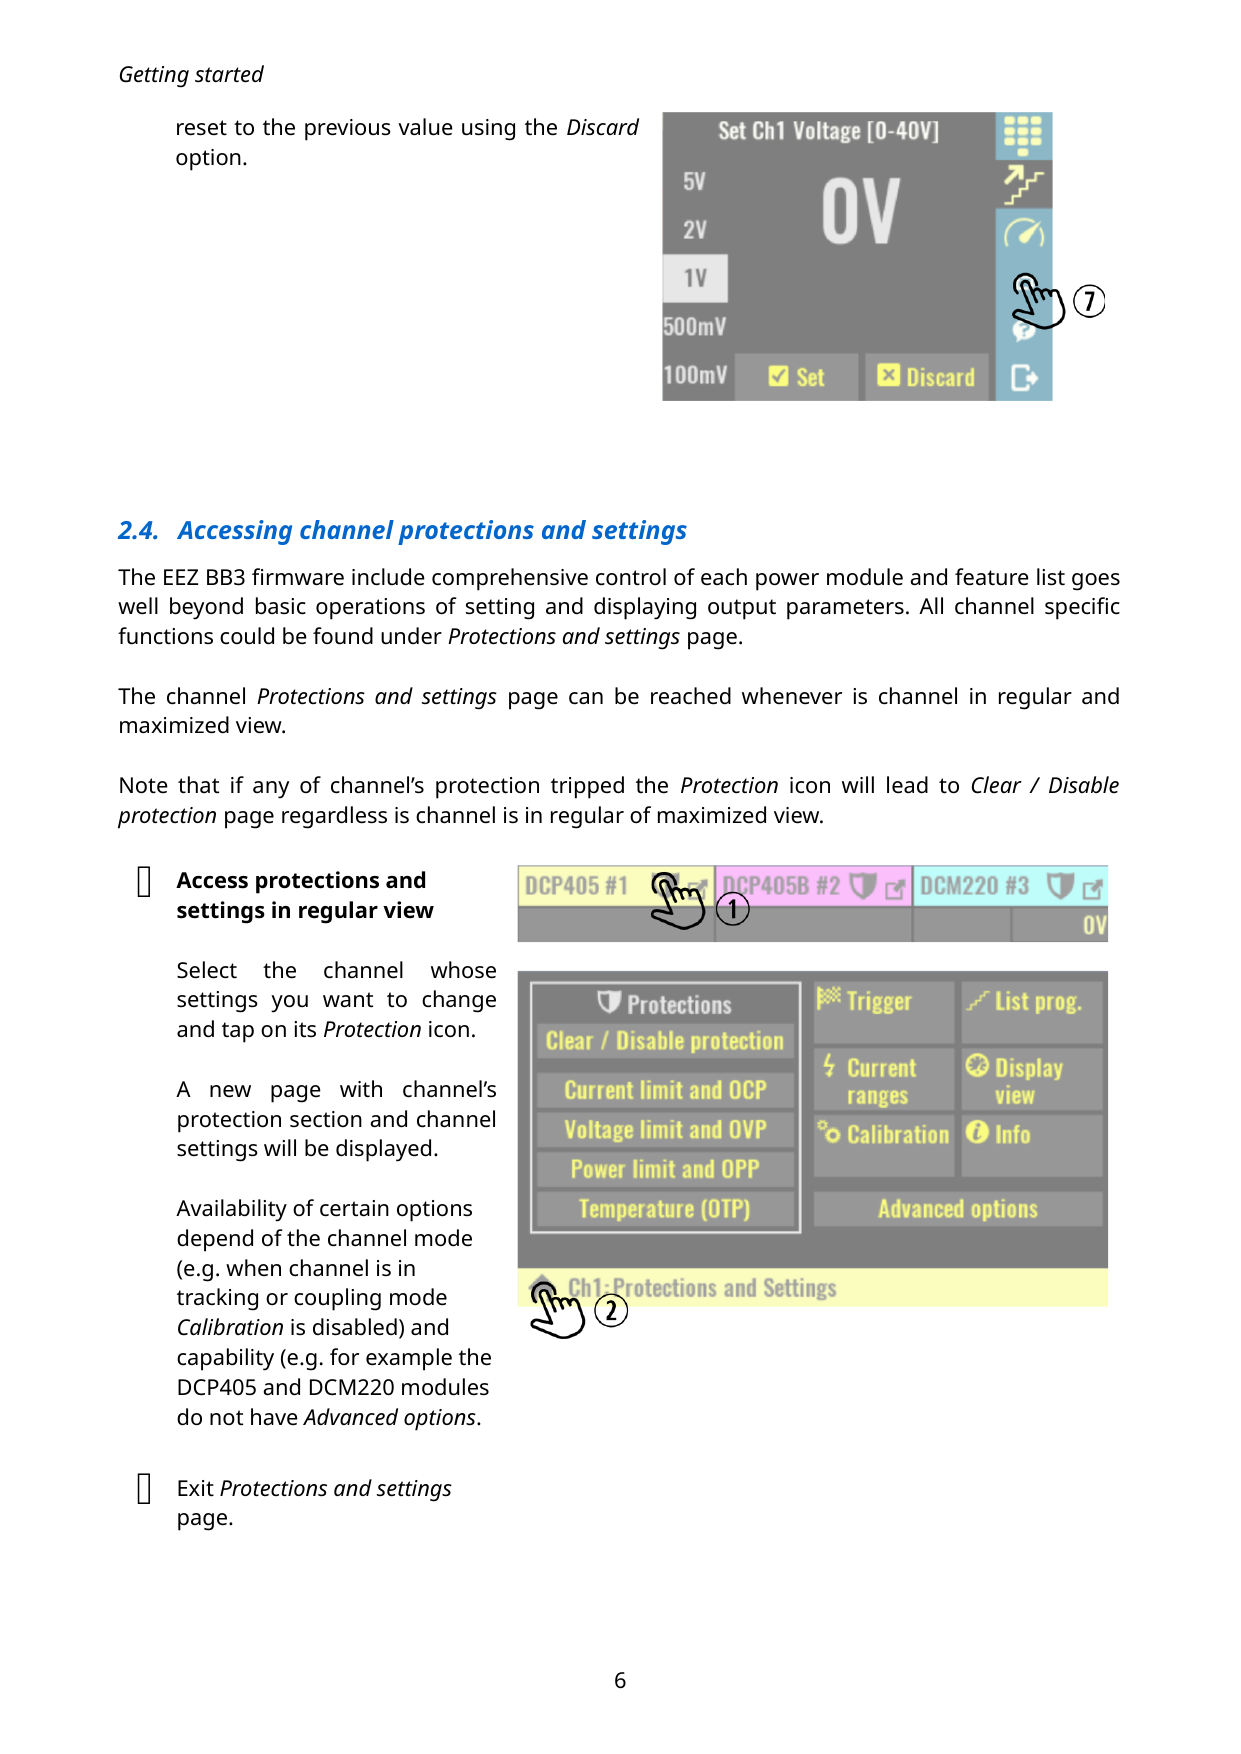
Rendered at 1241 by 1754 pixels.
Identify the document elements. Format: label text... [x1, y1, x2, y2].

text Note that if any of channel’s protection tripped the Protection icon will lead to Clear / Disable protection page regardless is channel is in regular of maximized view. [118, 770, 1122, 830]
table_header Access protections and settings in regular view Select the channel whose settings you want to change and tap on its Protection icon. A new page with channel’s protection section and channel settings will be displayed. Availability of certain options depend of the channel mode (e.g. when channel is in tracking or coupling mode Calibration is disabled) and capability (e.g. for example the DCP405 and DCM220 modules do not have Advanced options. [171, 860, 503, 1467]
text The channel Protections and settings page can be reached whenever is channel in regular and maximized view. [118, 681, 1122, 740]
table_cell Exit Protections and settings page. [171, 1467, 503, 1568]
picture [662, 112, 1105, 401]
text The EEZ BB3 firmware include comprehensive control of each power module and feature list goes well beyond basic operations of setting and displaying output parameters. All channel specific functions could be found under Protections and settings page. [118, 562, 1122, 651]
table_cell [118, 107, 169, 423]
table_cell  [118, 1467, 171, 1568]
subtitle Accessing channel protections and settings [118, 513, 1122, 547]
picture [517, 865, 1109, 1339]
table_cell reset to the previous value using the Discard option. [170, 107, 644, 423]
table_header [503, 860, 1123, 1338]
table_header [503, 1339, 1123, 1568]
table_header  [118, 860, 171, 1467]
table_cell [645, 107, 1123, 423]
